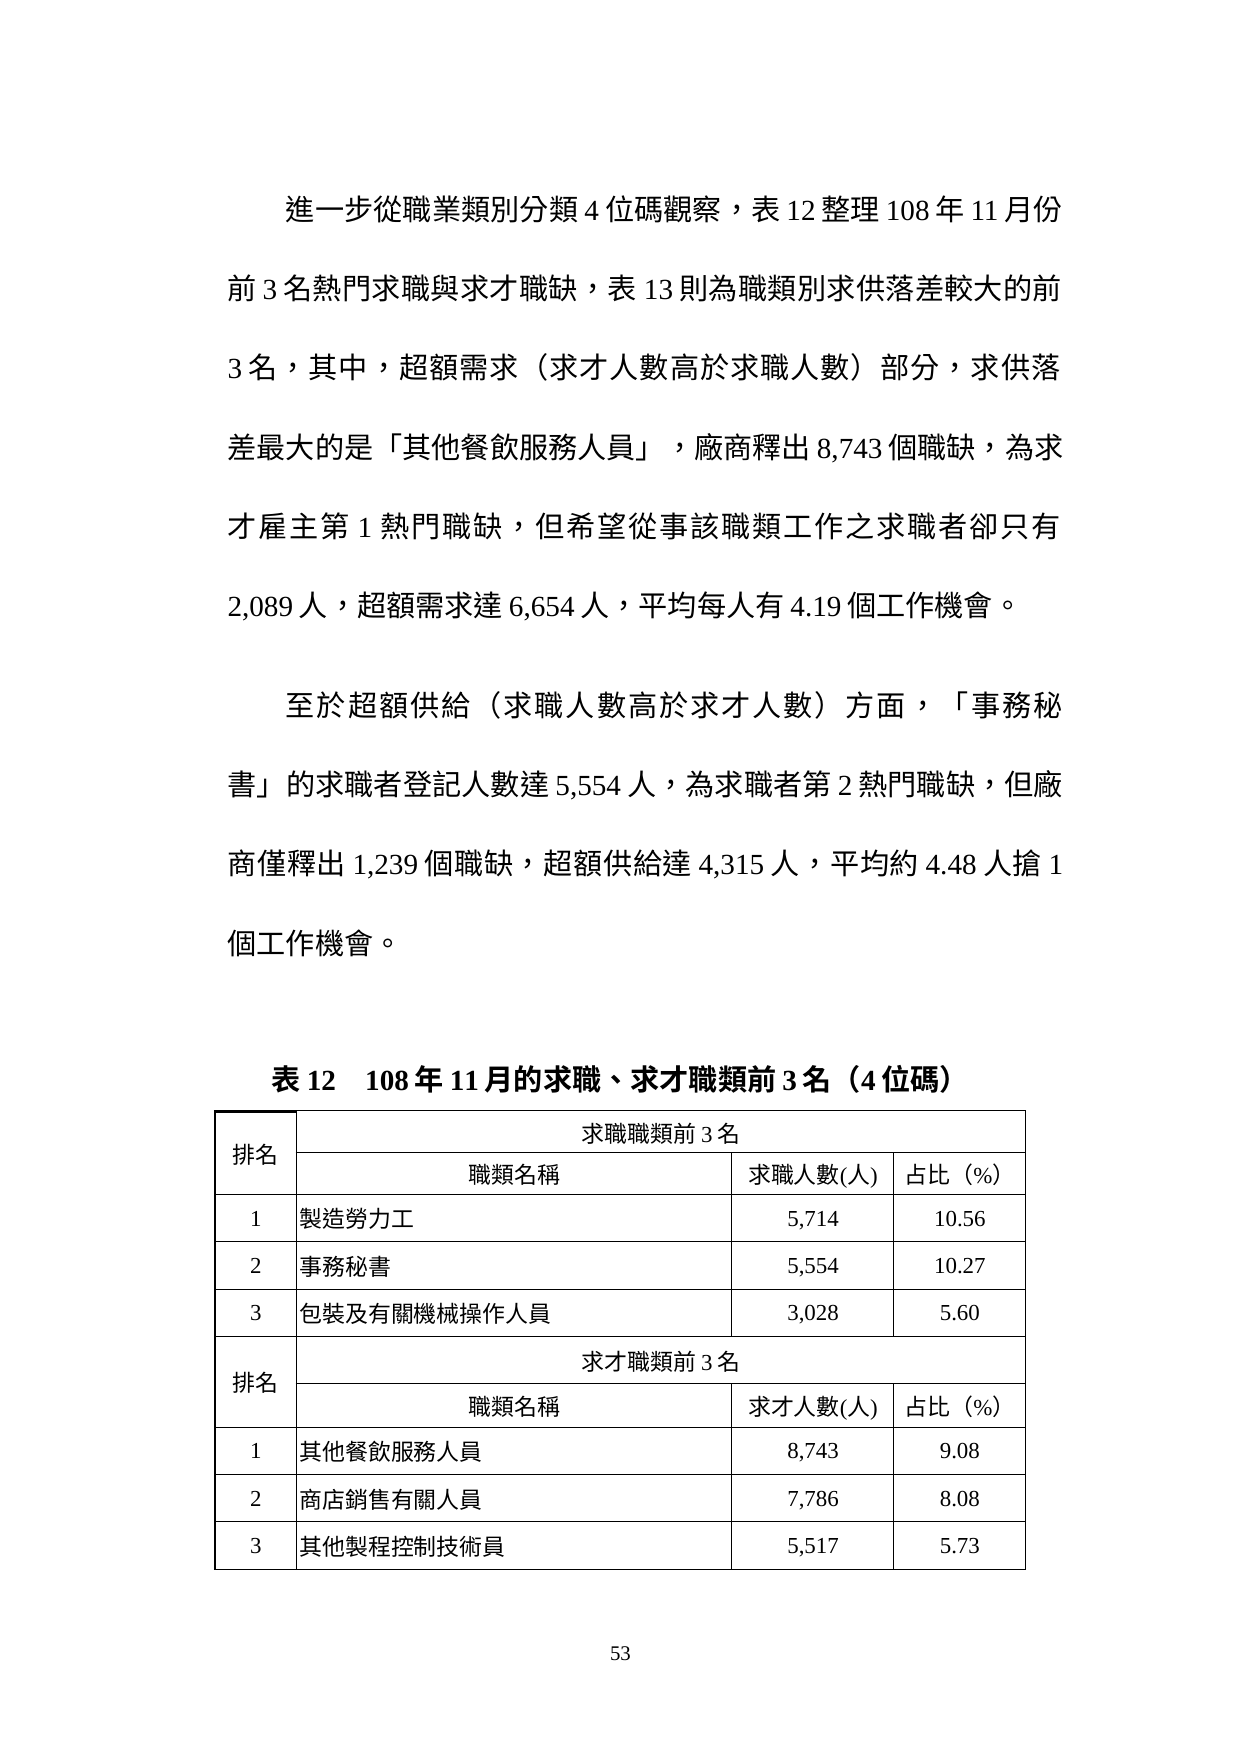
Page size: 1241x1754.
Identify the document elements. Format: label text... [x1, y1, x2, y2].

table_cell 占比（%） [894, 1153, 1025, 1194]
text 至於超額供給（求職人數高於求才人數）方面，「事務秘書」的求職者登記人數達5,554人，為求職者第2熱門職缺，但廠商僅釋出1,239個職缺，超額供給達4,315人，平均約4.48人搶1個工作機會。 [227, 663, 1063, 981]
table_cell 求職人數(人) [732, 1153, 893, 1194]
table_cell 5.73 [894, 1522, 1025, 1568]
table_cell 1 [216, 1428, 296, 1474]
table_cell 排名 [216, 1337, 296, 1427]
table_cell 事務秘書 [297, 1242, 731, 1288]
table_cell 其他製程控制技術員 [297, 1522, 731, 1568]
table_cell 10.56 [894, 1195, 1025, 1241]
table_header 求職職類前3名 [297, 1111, 1025, 1152]
table_cell 3 [216, 1290, 296, 1336]
table_cell 求才職類前3名 [297, 1337, 1025, 1383]
table_cell 製造勞力工 [297, 1195, 731, 1241]
table_cell 9.08 [894, 1428, 1025, 1474]
table_cell 3 [216, 1522, 296, 1568]
table_cell 職類名稱 [297, 1153, 731, 1194]
table_cell 8,743 [732, 1428, 893, 1474]
table_cell 5.60 [894, 1290, 1025, 1336]
table_cell 7,786 [732, 1475, 893, 1521]
table_cell 2 [216, 1475, 296, 1521]
table_cell 求才人數(人) [732, 1384, 893, 1427]
table_cell 3,028 [732, 1290, 893, 1336]
table_cell 2 [216, 1242, 296, 1288]
table_cell 商店銷售有關人員 [297, 1475, 731, 1521]
table_cell 10.27 [894, 1242, 1025, 1288]
table_cell 包裝及有關機械操作人員 [297, 1290, 731, 1336]
table_cell 其他餐飲服務人員 [297, 1428, 731, 1474]
table_cell 5,517 [732, 1522, 893, 1568]
table_cell 職類名稱 [297, 1384, 731, 1427]
table_header 排名 [216, 1113, 296, 1194]
text 進一步從職業類別分類4位碼觀察，表12整理108年11月份前3名熱門求職與求才職缺，表13則為職類別求供落差較大的前3名，其中，超額需求（求才人數高於求職人數）部分，求供落差最大的是「其他餐飲服務人員」，廠商釋出8,743個職缺，為求才雇主第1熱門職缺，但希望從事該職類工作之求職者卻只有2,089人，超額需求達6,654人，平均每人有4.19個工作機會。 [227, 167, 1063, 644]
table_cell 5,714 [732, 1195, 893, 1241]
table_cell 5,554 [732, 1242, 893, 1288]
table_cell 1 [216, 1195, 296, 1241]
table_cell 8.08 [894, 1475, 1025, 1521]
table_cell 占比（%） [894, 1384, 1025, 1427]
text 表12 108年11月的求職、求才職類前3名（4位碼） [177, 1060, 1063, 1098]
